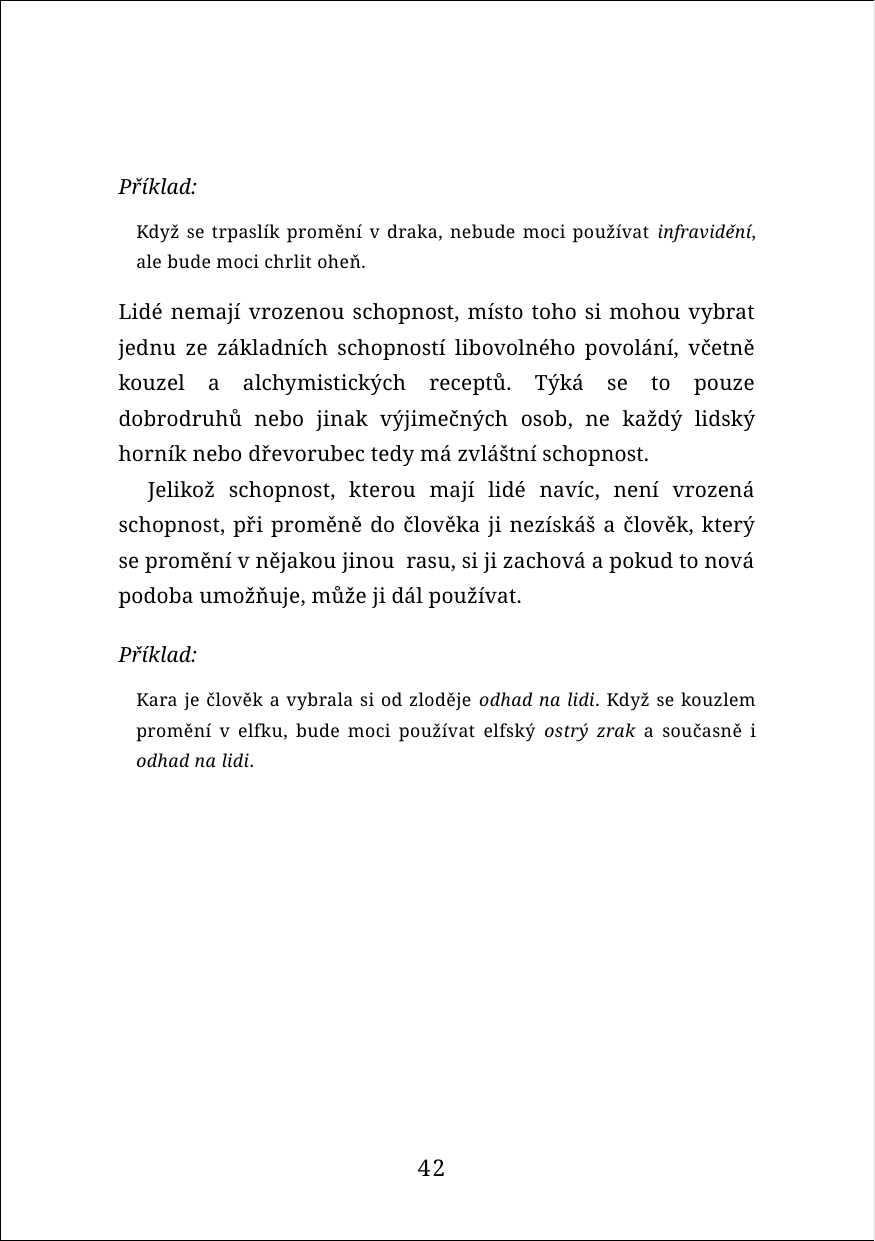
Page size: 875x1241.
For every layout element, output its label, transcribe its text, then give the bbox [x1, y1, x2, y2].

text Kara je člověk a vybrala si od zloděje odhad na lidi. Když se kouzlem promění v elfku, bude moci používat elfský ostrý zrak a současně i odhad na lidi. [136, 688, 756, 772]
text Když se trpaslík promění v draka, nebude moci používat infravidění, ale bude moci chrlit oheň. [136, 219, 756, 273]
text Příklad: [118, 172, 756, 200]
text Lidé nemají vrozenou schopnost, místo toho si mohou vybrat jednu ze základních schopností libovolného povolání, včetně kouzel a alchymistických receptů. Týká se to pouze dobrodruhů nebo jinak výjimečných osob, ne každý lidský horník nebo dřevorubec tedy má zvláštní schopnost. Jelikož schopnost, kterou mají lidé navíc, není vrozená schopnost, při proměně do člověka ji nezískáš a člověk, který se promění v nějakou jinou rasu, si ji zachová a pokud to nová podoba umožňuje, může ji dál používat. [118, 297, 756, 610]
text Příklad: [118, 641, 756, 669]
